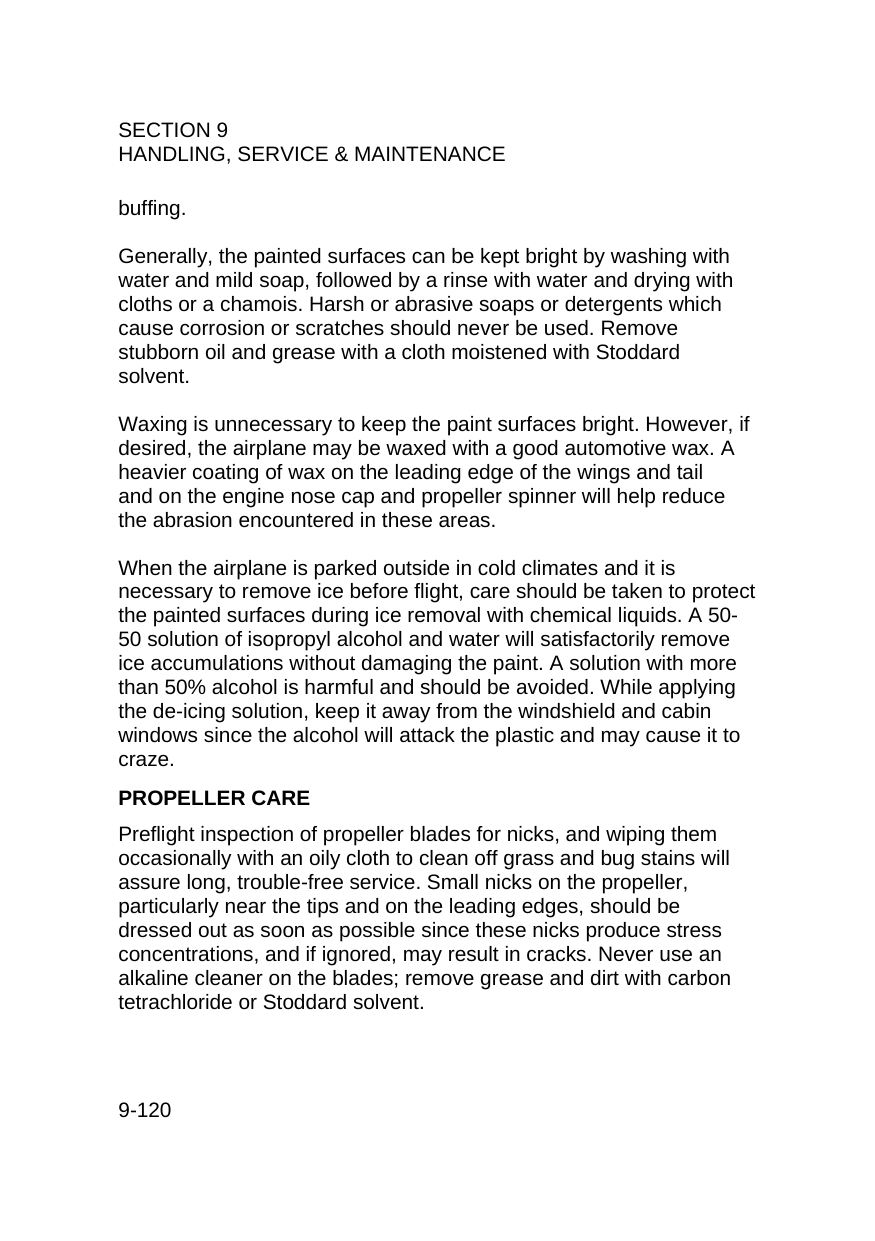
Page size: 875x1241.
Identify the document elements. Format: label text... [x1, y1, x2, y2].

text particularly near the tips and on the leading edges, should be dressed out as soon as possible since these nicks produce stress concentrations, and if ignored, may result in cracks. Never use an alkaline cleaner on the blades; remove grease and dirt with carbon tetrachloride or Stoddard solvent. [118, 894, 756, 1014]
text Generally, the painted surfaces can be kept bright by washing with water and mild soap, followed by a rinse with water and drying with cloths or a chamois. Harsh or abrasive soaps or detergents which cause corrosion or scratches should never be used. Remove stubborn oil and grease with a cloth moistened with Stoddard solvent. [118, 244, 756, 388]
text When the airplane is parked outside in cold climates and it is necessary to remove ice before flight, care should be taken to protect the painted surfaces during ice removal with chemical liquids. A 50-50 solution of isopropyl alcohol and water will satisfactorily remove ice accumulations without damaging the paint. A solution with more than 50% alcohol is harmful and should be avoided. While applying the de-icing solution, keep it away from the windshield and cabin windows since the alcohol will attack the plastic and may cause it to craze. [118, 555, 756, 771]
text and on the engine nose cap and propeller spinner will help reduce the abrasion encountered in these areas. [118, 483, 756, 531]
subtitle PROPELLER CARE [118, 786, 756, 809]
text Preflight inspection of propeller blades for nicks, and wiping them occasionally with an oily cloth to clean off grass and bug stains will assure long, trouble-free service. Small nicks on the propeller, [118, 822, 756, 894]
text buffing. [118, 196, 756, 220]
text Waxing is unnecessary to keep the paint surfaces bright. However, if desired, the airplane may be waxed with a good automotive wax. A heavier coating of wax on the leading edge of the wings and tail [118, 412, 756, 483]
